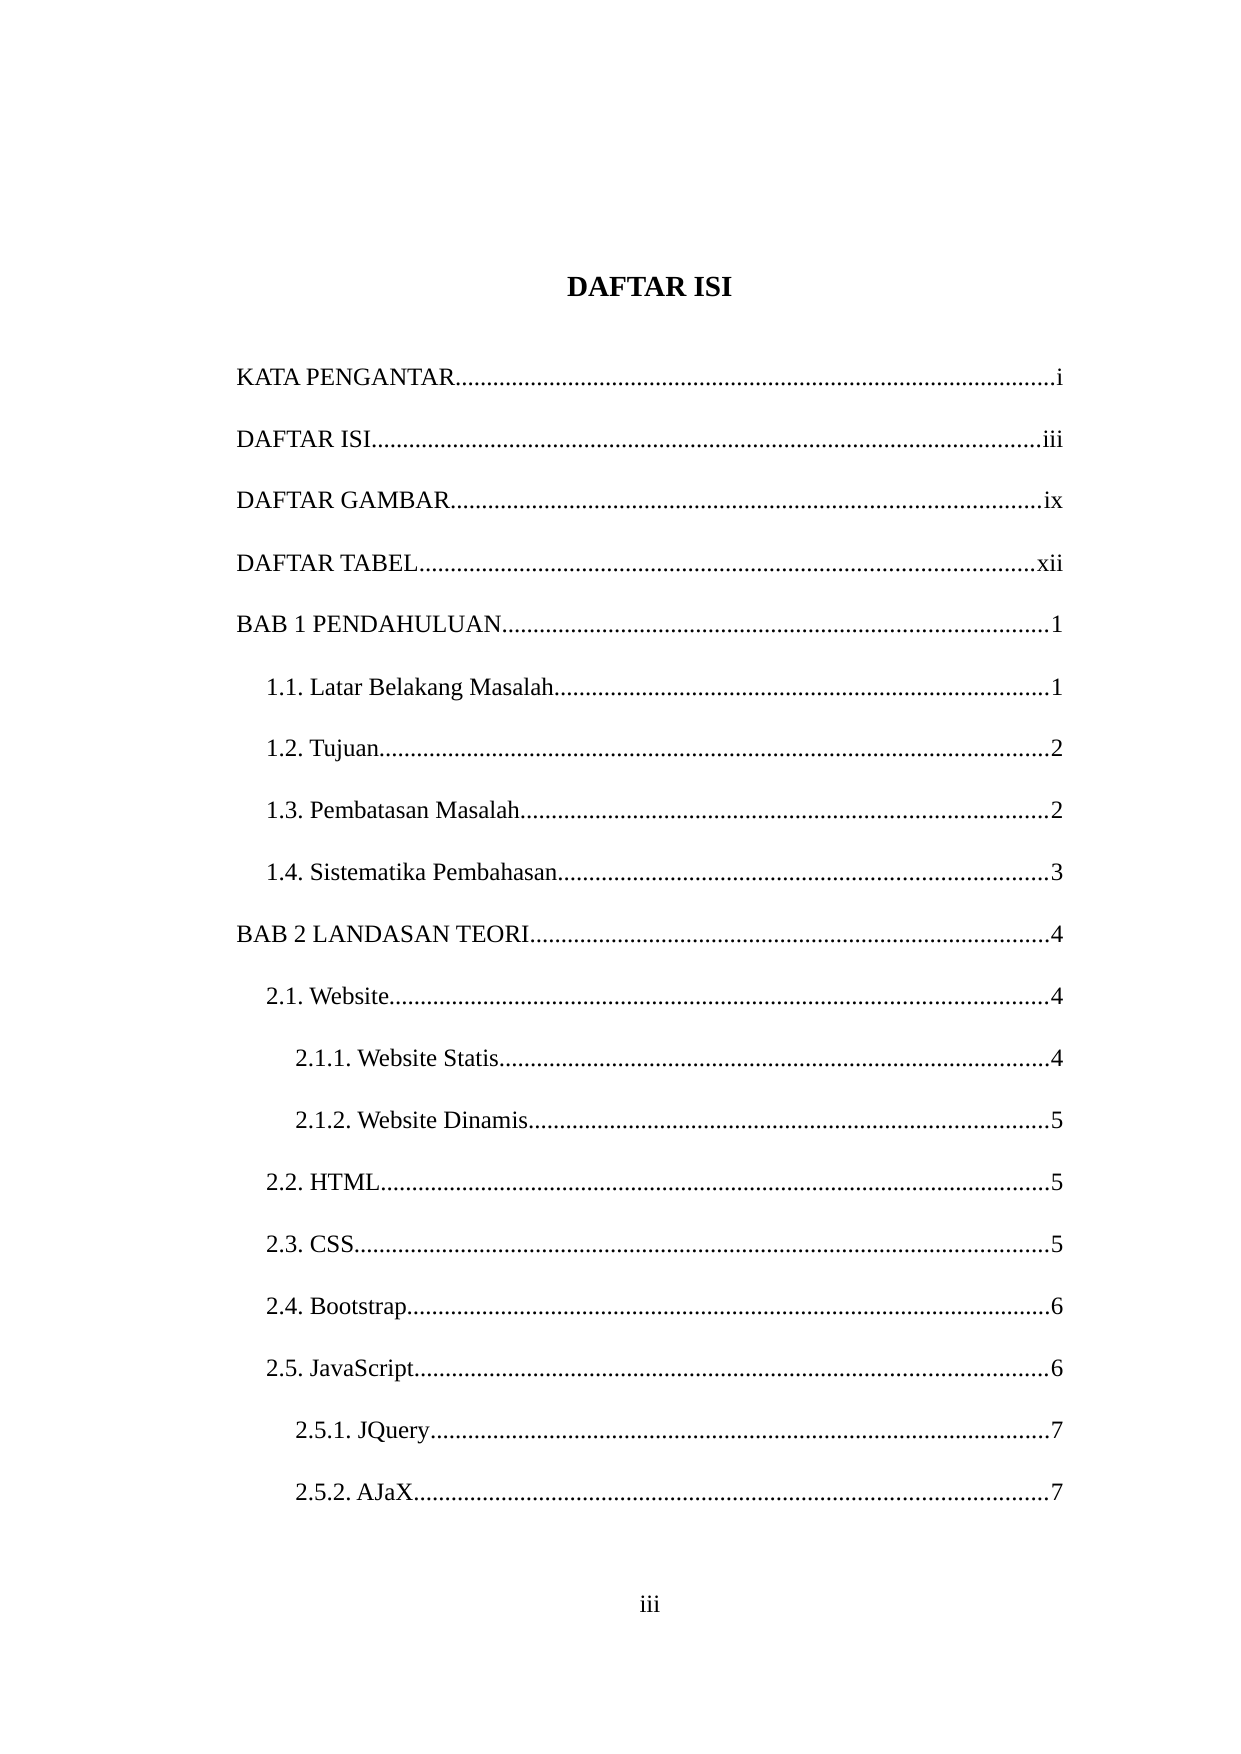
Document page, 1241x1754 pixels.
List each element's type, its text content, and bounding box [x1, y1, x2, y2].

text BAB 1 PENDAHULUAN 1 [236, 597, 1063, 642]
text 2.4. Bootstrap 6 [266, 1279, 1063, 1323]
text 2.2. HTML 5 [266, 1155, 1063, 1199]
subtitle DAFTAR ISI [236, 261, 1063, 305]
text 1.3. Pembatasan Masalah 2 [266, 783, 1063, 828]
text 2.3. CSS 5 [266, 1217, 1063, 1262]
text 2.1. Website 4 [266, 969, 1063, 1014]
text 2.5.1. JQuery 7 [295, 1403, 1063, 1447]
text KATA PENGANTAR i [236, 349, 1063, 394]
text 2.1.2. Website Dinamis 5 [295, 1093, 1063, 1138]
text 2.1.1. Website Statis 4 [295, 1031, 1063, 1076]
text DAFTAR ISI iii [236, 412, 1063, 456]
text 1.4. Sistematika Pembahasan 3 [266, 845, 1063, 890]
text DAFTAR GAMBAR ix [236, 473, 1063, 518]
text 1.2. Tujuan 2 [266, 721, 1063, 766]
text BAB 2 LANDASAN TEORI 4 [236, 907, 1063, 952]
text 1.1. Latar Belakang Masalah 1 [266, 659, 1063, 704]
text DAFTAR TABEL xii [236, 536, 1063, 580]
text 2.5.2. AJaX 7 [295, 1465, 1063, 1509]
text 2.5. JavaScript 6 [266, 1341, 1063, 1386]
